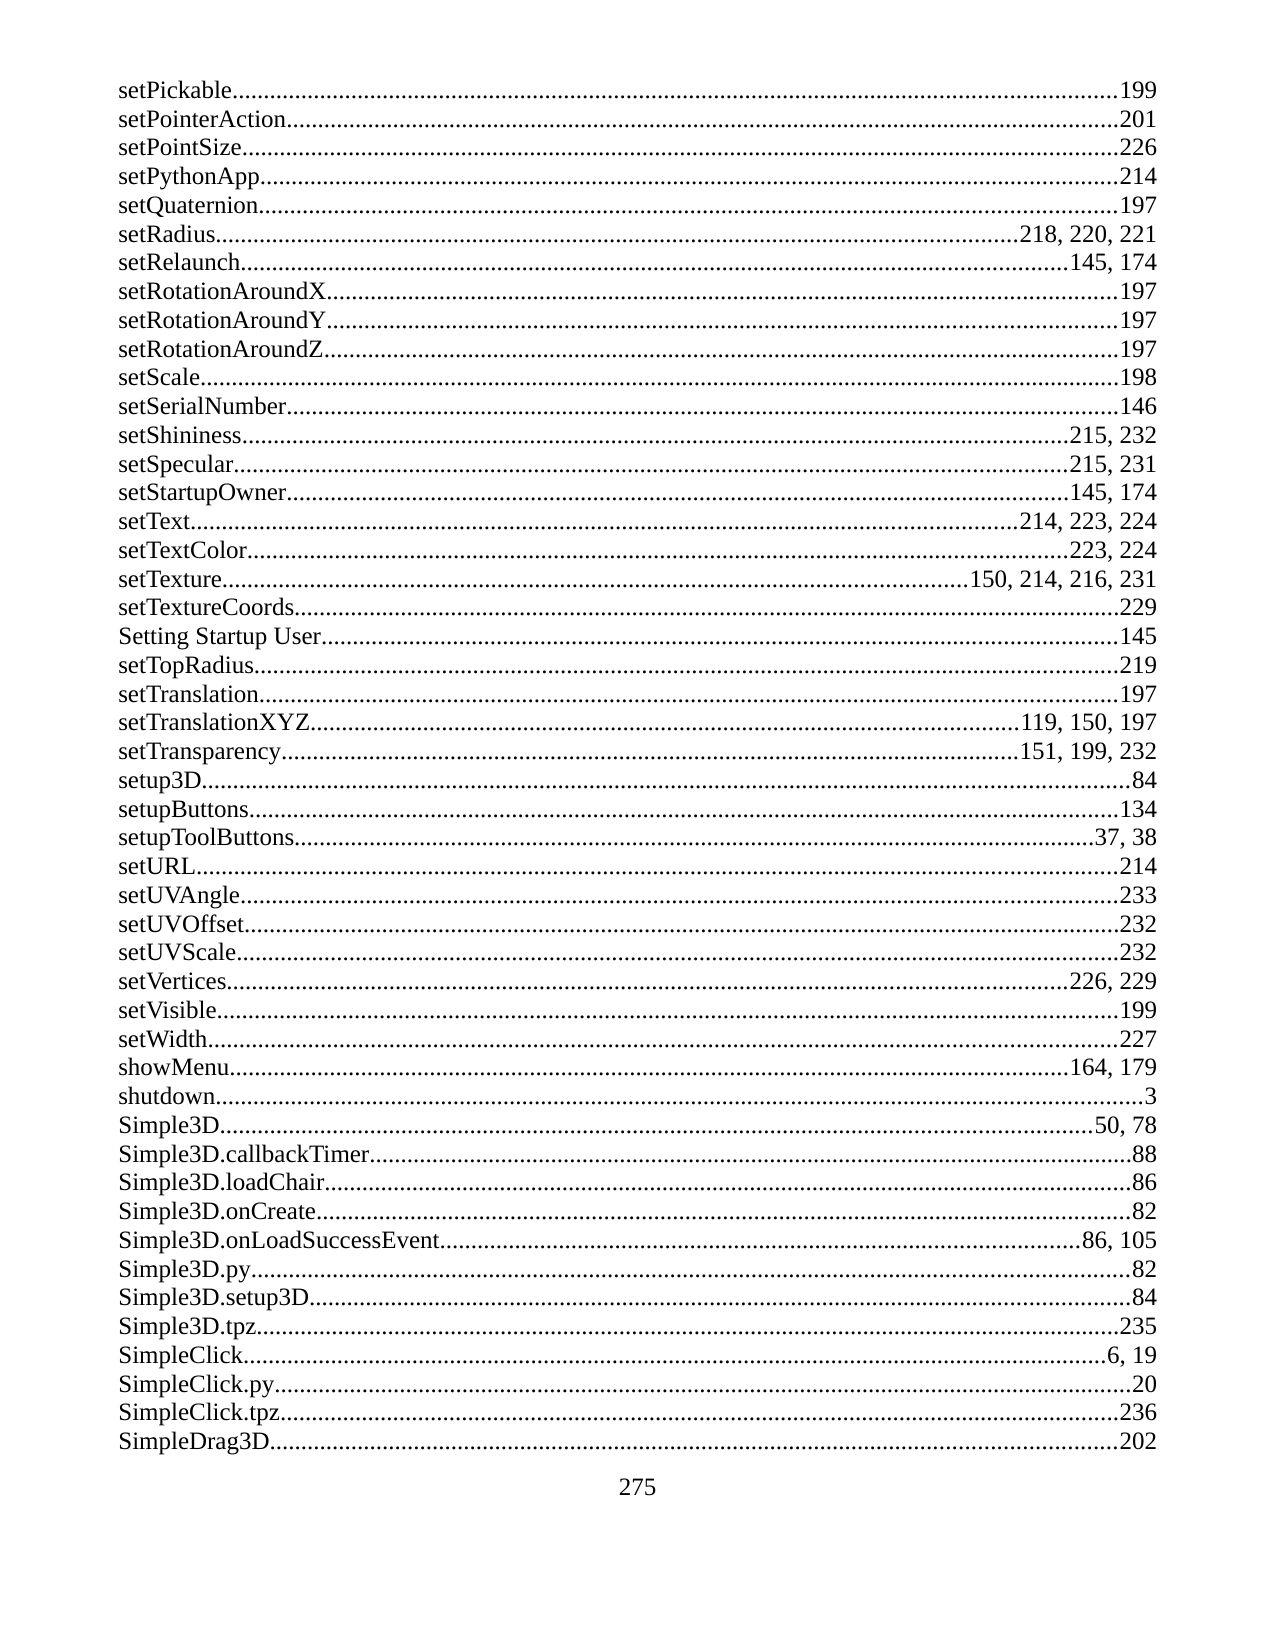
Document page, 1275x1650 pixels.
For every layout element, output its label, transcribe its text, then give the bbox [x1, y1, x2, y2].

text setSerialNumber 146 [118, 391, 1157, 420]
text setScale 198 [118, 362, 1157, 391]
text setTexture 150, 214, 216, 231 [118, 564, 1157, 592]
text Simple3D.py 82 [118, 1254, 1157, 1282]
text setTextureCoords 229 [118, 592, 1157, 621]
text setRadius 218, 220, 221 [118, 219, 1157, 247]
text Setting Startup User 145 [118, 621, 1157, 650]
text setTopRadius 219 [118, 650, 1157, 679]
text Simple3D.callbackTimer 88 [118, 1139, 1157, 1167]
text setQuaternion 197 [118, 190, 1157, 219]
text setRotationAroundX 197 [118, 276, 1157, 305]
text showMenu 164, 179 [118, 1052, 1157, 1081]
text Simple3D 50, 78 [118, 1110, 1157, 1139]
text Simple3D.onCreate 82 [118, 1196, 1157, 1225]
text setup3D 84 [118, 765, 1157, 794]
text setShininess 215, 232 [118, 420, 1157, 449]
text setStartupOwner 145, 174 [118, 477, 1157, 506]
text shutdown 3 [118, 1081, 1157, 1110]
text setText 214, 223, 224 [118, 506, 1157, 535]
text setWidth 227 [118, 1024, 1157, 1052]
text setRelaunch 145, 174 [118, 247, 1157, 276]
text setTranslationXYZ 119, 150, 197 [118, 707, 1157, 736]
text SimpleDrag3D 202 [118, 1426, 1157, 1455]
text setupButtons 134 [118, 794, 1157, 822]
text setPickable 199 [118, 75, 1157, 104]
text setTextColor 223, 224 [118, 535, 1157, 564]
text Simple3D.setup3D 84 [118, 1282, 1157, 1311]
text setUVScale 232 [118, 937, 1157, 966]
text setTransparency 151, 199, 232 [118, 736, 1157, 765]
text Simple3D.onLoadSuccessEvent 86, 105 [118, 1225, 1157, 1254]
text setTranslation 197 [118, 679, 1157, 707]
text setUVOffset 232 [118, 909, 1157, 937]
text setupToolButtons 37, 38 [118, 822, 1157, 851]
text setPointerAction 201 [118, 104, 1157, 132]
text SimpleClick 6, 19 [118, 1340, 1157, 1369]
text setURL 214 [118, 851, 1157, 880]
text setSpecular 215, 231 [118, 449, 1157, 477]
text setPythonApp 214 [118, 161, 1157, 190]
text SimpleClick.tpz 236 [118, 1397, 1157, 1426]
text Simple3D.tpz 235 [118, 1311, 1157, 1340]
text setRotationAroundZ 197 [118, 334, 1157, 362]
text setUVAngle 233 [118, 880, 1157, 909]
text setPointSize 226 [118, 132, 1157, 161]
text setVertices 226, 229 [118, 966, 1157, 995]
text SimpleClick.py 20 [118, 1369, 1157, 1397]
text setVisible 199 [118, 995, 1157, 1024]
text setRotationAroundY 197 [118, 305, 1157, 334]
text Simple3D.loadChair 86 [118, 1167, 1157, 1196]
